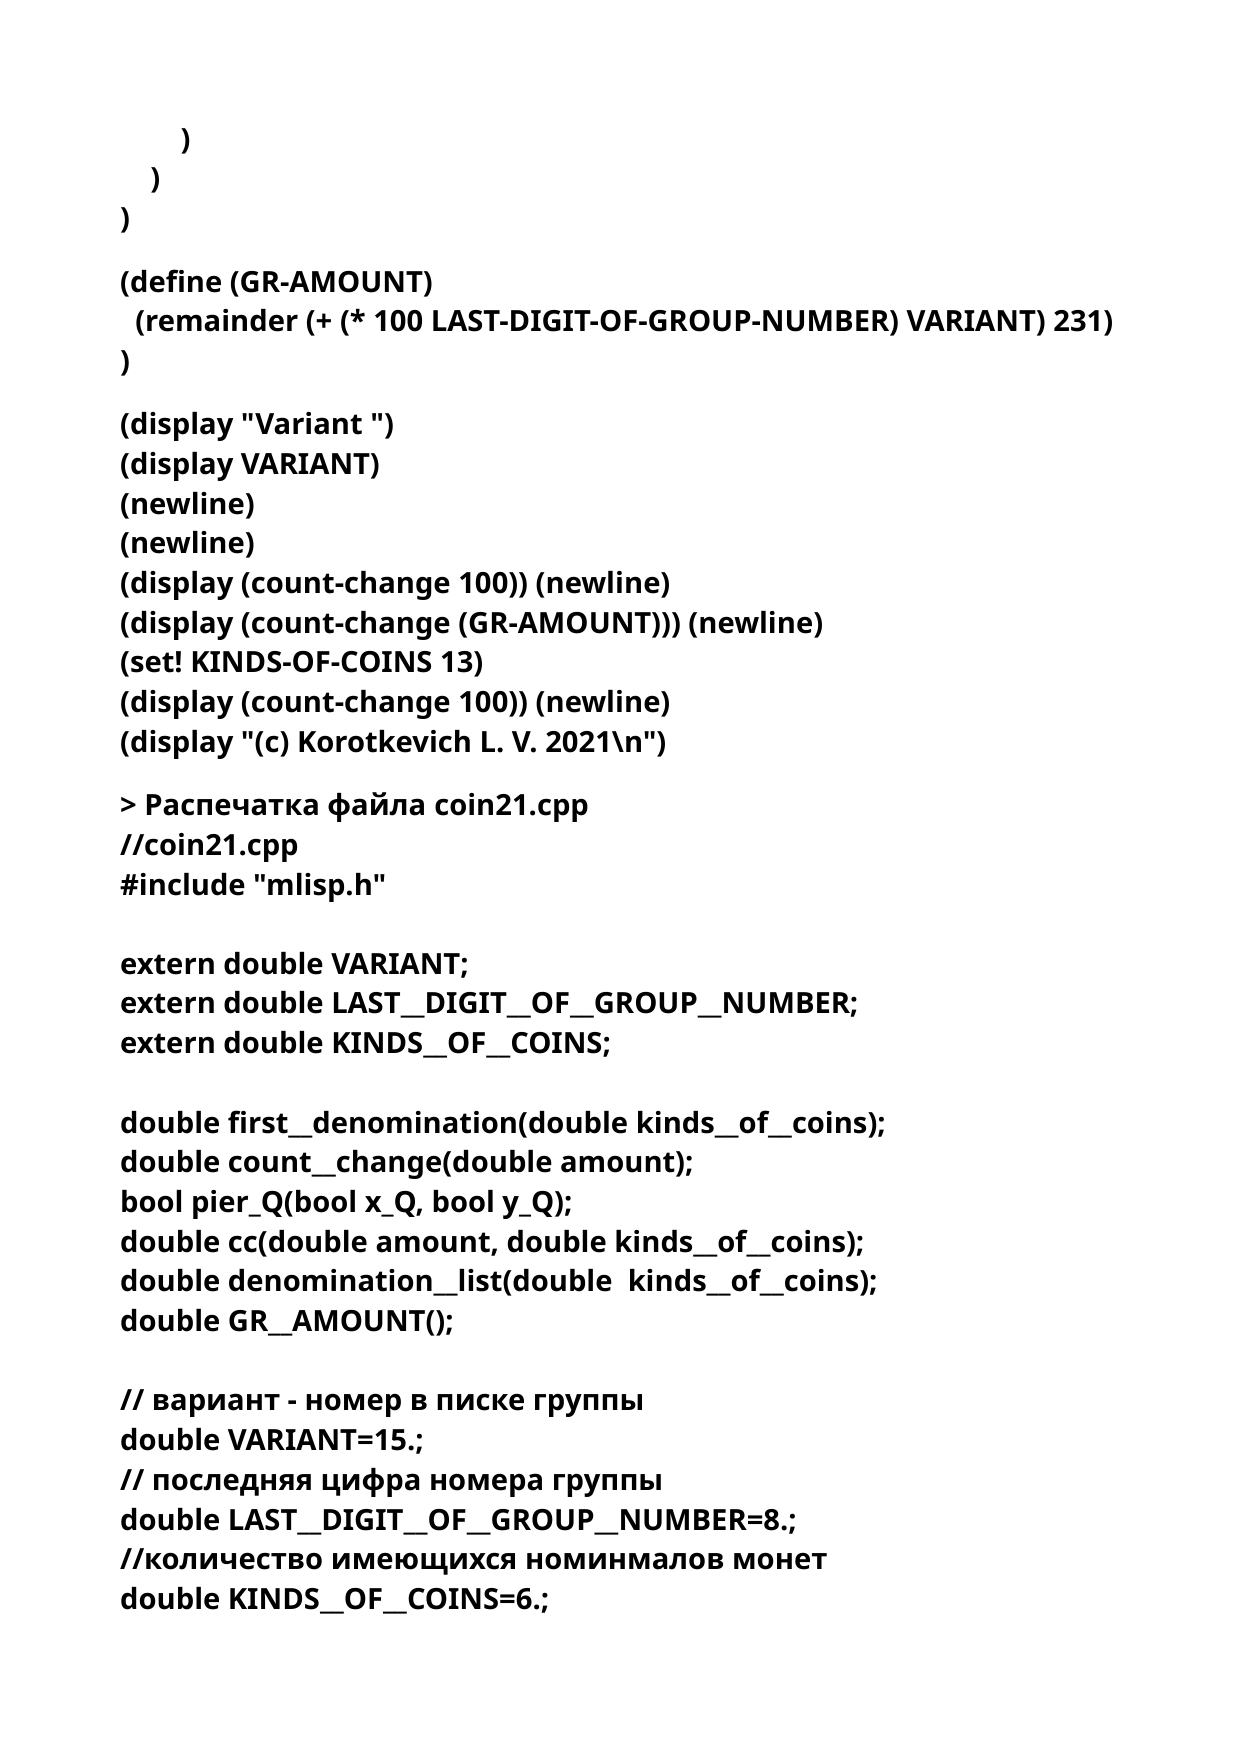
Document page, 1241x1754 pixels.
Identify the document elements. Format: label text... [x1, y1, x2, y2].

text extern double VARIANT; [120, 943, 1120, 983]
text #include "mlisp.h" [120, 864, 1120, 903]
text (display (count-change 100)) (newline) [120, 562, 1120, 602]
text ) [120, 118, 1120, 158]
text extern double KINDS__OF__COINS; [120, 1022, 1120, 1062]
text double VARIANT=15.; [120, 1419, 1120, 1459]
text (newline) [120, 523, 1120, 562]
text > Распечатка файла coin21.cpp [120, 784, 1120, 824]
text double cc(double amount, double kinds__of__coins); [120, 1221, 1120, 1261]
text // вариант - номер в писке группы [120, 1380, 1120, 1419]
text ) [120, 158, 1120, 197]
text (display "(c) Korotkevich L. V. 2021\n") [120, 721, 1120, 761]
text (define (GR-AMOUNT) [120, 261, 1120, 301]
text (newline) [120, 483, 1120, 523]
text bool pier_Q(bool x_Q, bool y_Q); [120, 1181, 1120, 1221]
text double denomination__list(double kinds__of__coins); [120, 1261, 1120, 1300]
text (display (count-change 100)) (newline) [120, 681, 1120, 721]
text //количество имеющихся номинмалов монет [120, 1538, 1120, 1578]
text ) [120, 340, 1120, 380]
text extern double LAST__DIGIT__OF__GROUP__NUMBER; [120, 983, 1120, 1022]
text (display "Variant ") [120, 403, 1120, 443]
text double count__change(double amount); [120, 1142, 1120, 1181]
text (display (count-change (GR-AMOUNT))) (newline) [120, 602, 1120, 642]
text double first__denomination(double kinds__of__coins); [120, 1102, 1120, 1142]
text (set! KINDS-OF-COINS 13) [120, 642, 1120, 681]
text (display VARIANT) [120, 443, 1120, 483]
text (remainder (+ (* 100 LAST-DIGIT-OF-GROUP-NUMBER) VARIANT) 231) [120, 301, 1120, 340]
text double KINDS__OF__COINS=6.; [120, 1578, 1120, 1618]
text // последняя цифра номера группы [120, 1459, 1120, 1499]
text //coin21.cpp [120, 824, 1120, 864]
text double LAST__DIGIT__OF__GROUP__NUMBER=8.; [120, 1499, 1120, 1538]
text ) [120, 197, 1120, 237]
text double GR__AMOUNT(); [120, 1300, 1120, 1340]
